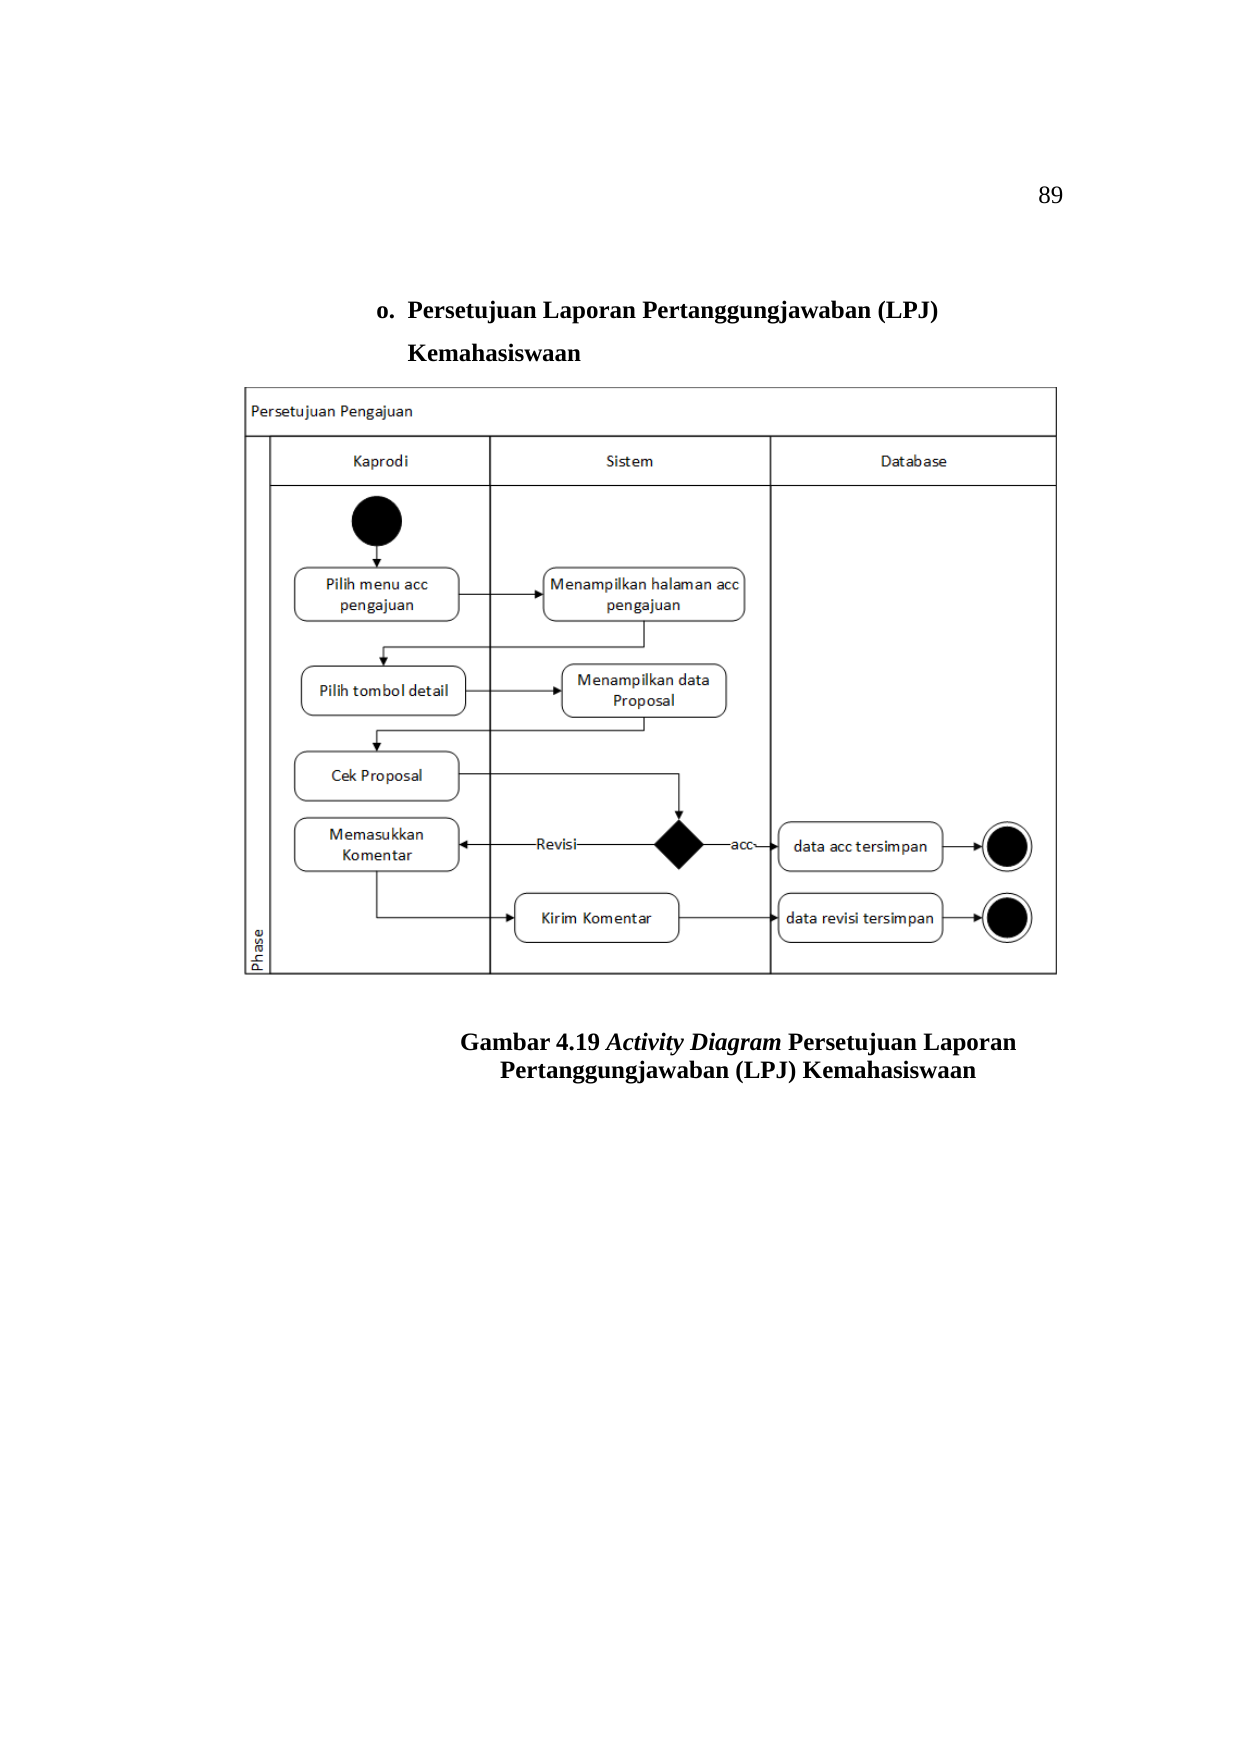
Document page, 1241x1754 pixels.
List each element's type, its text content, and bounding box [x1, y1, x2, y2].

list Persetujuan Laporan Pertanggungjawaban (LPJ) Kemahasiswaan [376, 295, 1063, 367]
picture [242, 387, 1058, 980]
text Gambar 4.19 Activity Diagram Persetujuan Laporan Pertanggungjawaban (LPJ) Kemahasiswaan [413, 1027, 1063, 1084]
table_header [236, 381, 1063, 1014]
